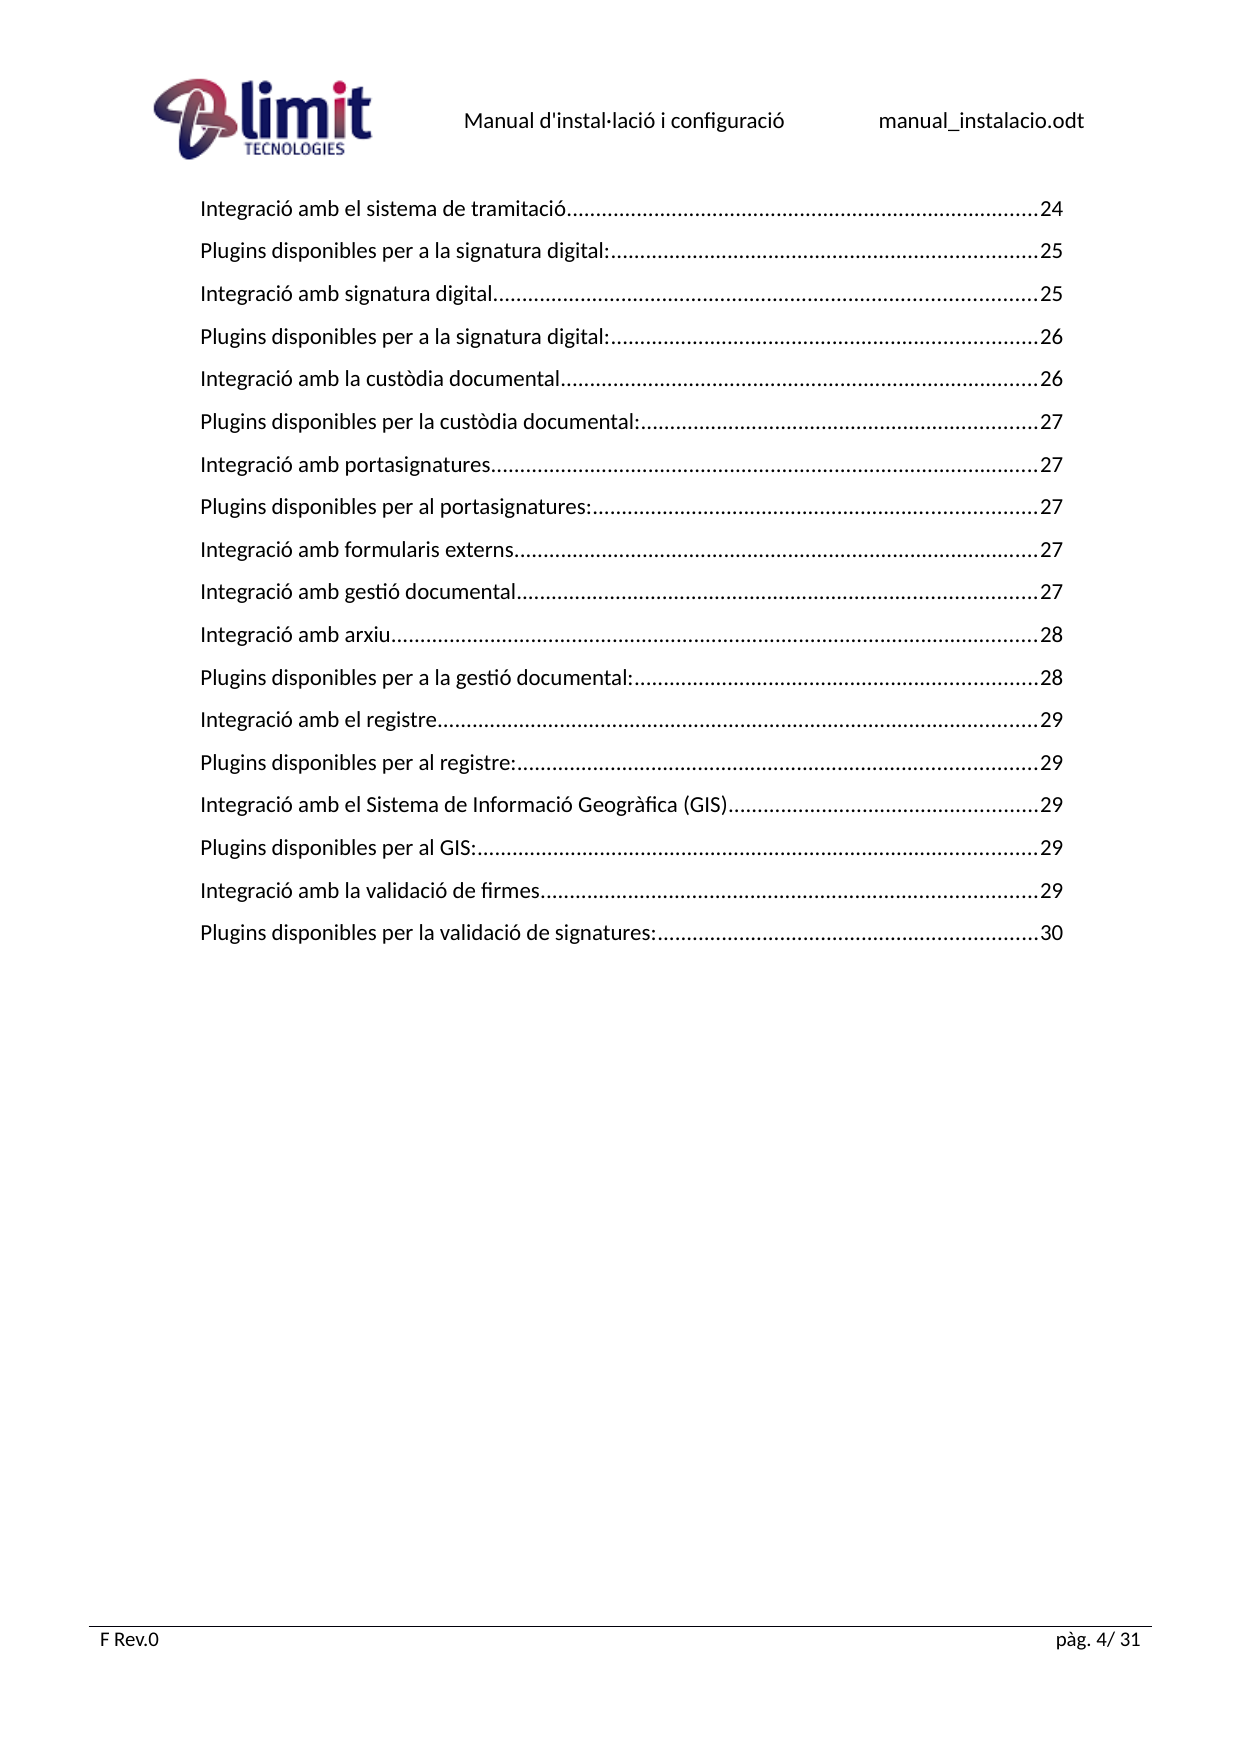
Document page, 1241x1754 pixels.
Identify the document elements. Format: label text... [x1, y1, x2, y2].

text Plugins disponibles per la validació de signatures: 30 [200, 918, 1063, 946]
text Integració amb formularis externs 27 [200, 535, 1063, 563]
text Integració amb la custòdia documental 26 [200, 364, 1063, 392]
text Plugins disponibles per al GIS: 29 [200, 833, 1063, 861]
picture [148, 73, 379, 166]
text Integració amb el Sistema de Informació Geogràfica (GIS) 29 [200, 791, 1063, 818]
text Plugins disponibles per a la signatura digital: 26 [200, 322, 1063, 350]
text Plugins disponibles per a la gestió documental: 28 [200, 663, 1063, 691]
text Integració amb signatura digital 25 [200, 279, 1063, 307]
text Integració amb la validació de firmes 29 [200, 876, 1063, 904]
text Plugins disponibles per la custòdia documental: 27 [200, 407, 1063, 435]
text Plugins disponibles per al registre: 29 [200, 748, 1063, 776]
text Plugins disponibles per a la signatura digital: 25 [200, 237, 1063, 265]
text Integració amb portasignatures 27 [200, 450, 1063, 478]
text Plugins disponibles per al portasignatures: 27 [200, 492, 1063, 520]
text Integració amb el registre 29 [200, 705, 1063, 733]
text Integració amb arxiu 28 [200, 620, 1063, 648]
text Integració amb gestió documental 27 [200, 577, 1063, 606]
text Integració amb el sistema de tramitació 24 [200, 194, 1063, 222]
